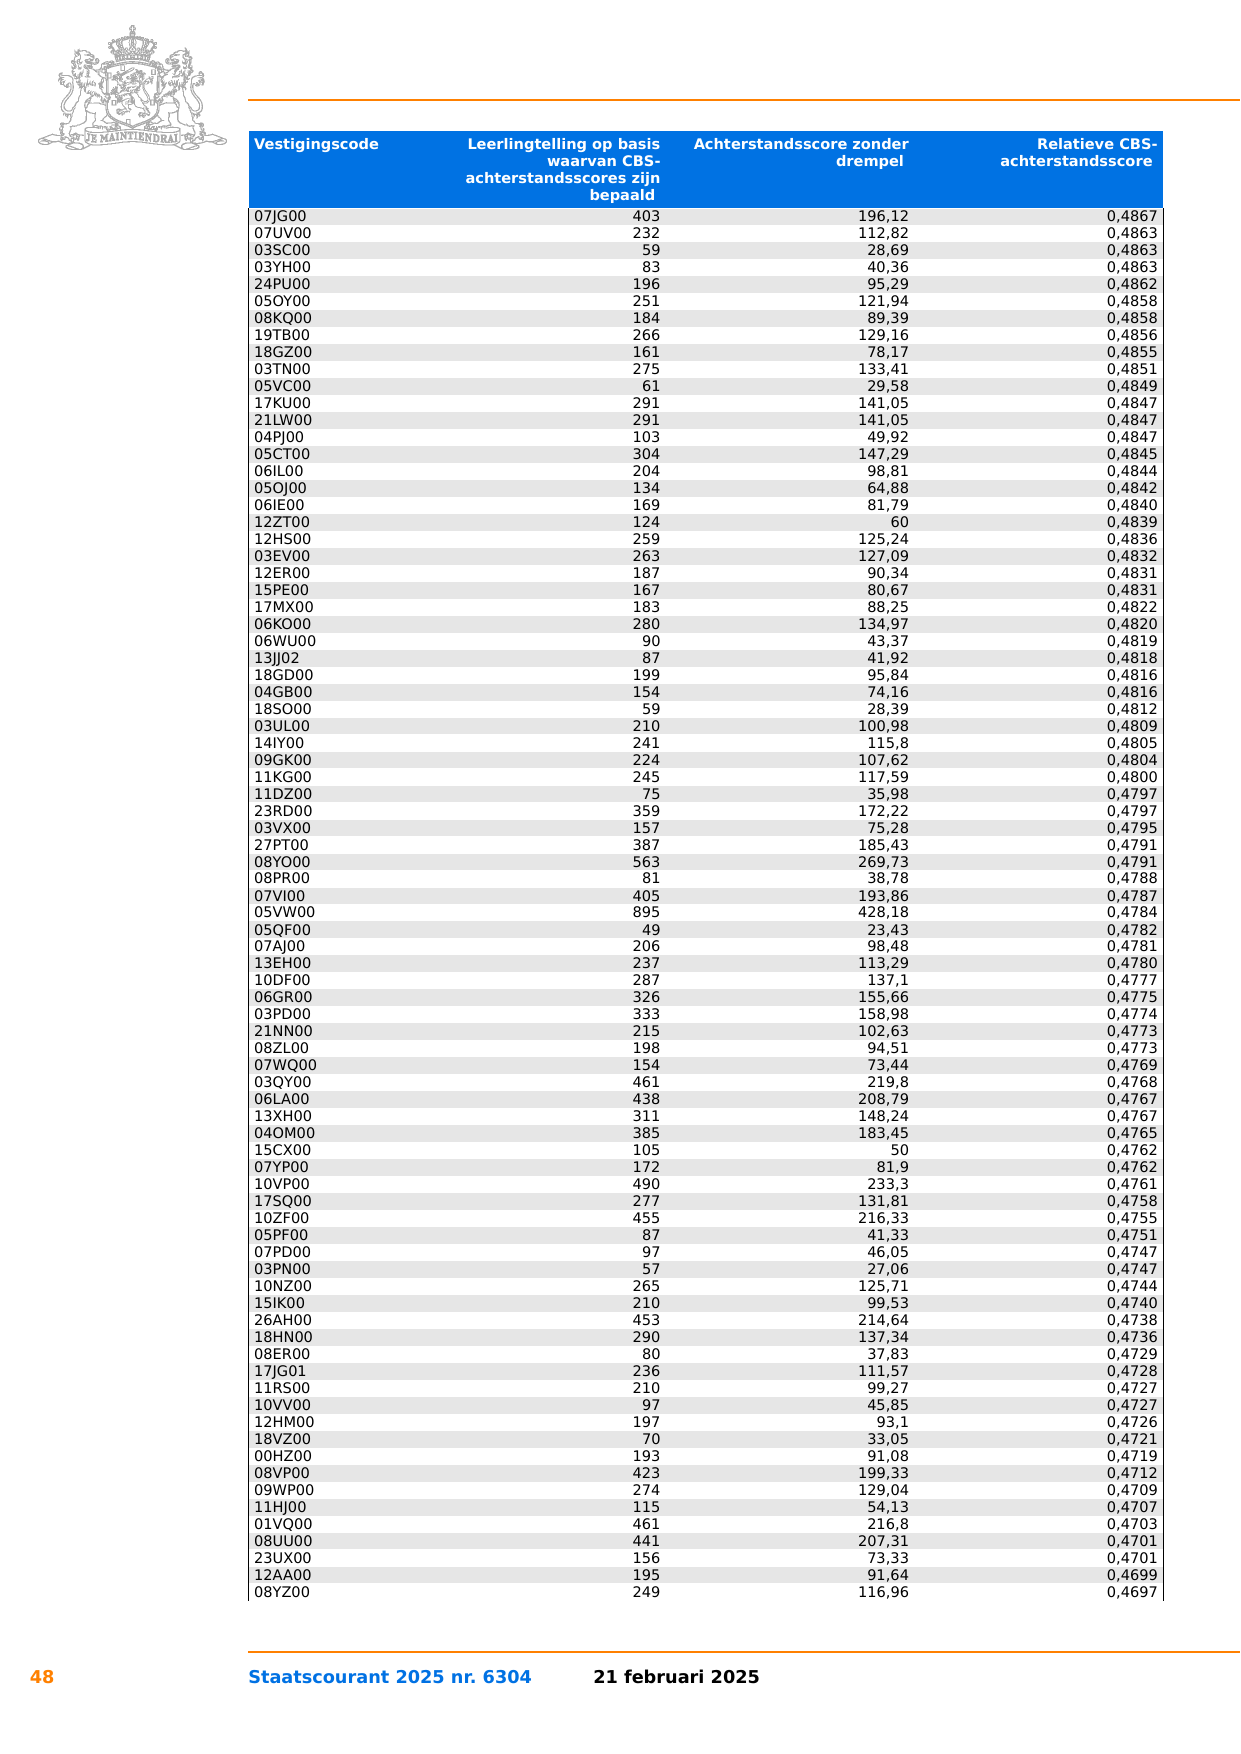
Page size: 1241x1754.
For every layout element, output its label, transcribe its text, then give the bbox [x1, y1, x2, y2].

table_cell 05QF00 [249, 921, 417, 938]
table_cell 03TN00 [249, 361, 417, 378]
table_cell 27,06 [666, 1261, 915, 1278]
table_cell 0,4780 [915, 955, 1163, 972]
table_cell 490 [418, 1176, 666, 1193]
table_cell 0,4701 [915, 1550, 1163, 1567]
table_cell 167 [418, 582, 666, 599]
table_cell 60 [666, 514, 915, 531]
table_cell 19TB00 [249, 327, 417, 344]
table_cell 0,4847 [915, 429, 1163, 446]
table_cell 46,05 [666, 1244, 915, 1261]
table_cell 0,4744 [915, 1278, 1163, 1295]
table_cell 291 [418, 395, 666, 412]
table_cell 18GD00 [249, 667, 417, 684]
table_cell 03EV00 [249, 548, 417, 565]
table_cell 290 [418, 1329, 666, 1346]
table_cell 133,41 [666, 361, 915, 378]
table_cell 0,4791 [915, 854, 1163, 870]
table_cell 0,4858 [915, 310, 1163, 327]
table_cell 461 [418, 1074, 666, 1091]
table_cell 111,57 [666, 1363, 915, 1380]
table_cell 04GB00 [249, 684, 417, 701]
table_cell 0,4812 [915, 701, 1163, 718]
table_cell 0,4800 [915, 769, 1163, 786]
table_cell 70 [418, 1431, 666, 1448]
table_cell 141,05 [666, 395, 915, 412]
table_cell 10ZF00 [249, 1210, 417, 1227]
table_cell 91,64 [666, 1567, 915, 1583]
table_cell 03PN00 [249, 1261, 417, 1278]
table_cell 0,4832 [915, 548, 1163, 565]
table_cell 196,12 [666, 209, 915, 225]
table_cell 0,4840 [915, 497, 1163, 514]
table_cell 27PT00 [249, 836, 417, 853]
table_cell 05CT00 [249, 446, 417, 463]
table_cell 0,4804 [915, 752, 1163, 768]
table_cell 125,71 [666, 1278, 915, 1295]
table_cell 0,4729 [915, 1346, 1163, 1363]
table_cell 98,81 [666, 463, 915, 480]
table_cell 28,69 [666, 242, 915, 259]
table_cell 0,4844 [915, 463, 1163, 480]
table_cell 26AH00 [249, 1312, 417, 1329]
table_cell 0,4719 [915, 1448, 1163, 1465]
table_cell 03SC00 [249, 242, 417, 259]
table_cell 0,4797 [915, 786, 1163, 802]
table_cell 41,92 [666, 650, 915, 667]
table_cell 0,4701 [915, 1533, 1163, 1549]
table_cell 0,4765 [915, 1125, 1163, 1142]
table_cell 266 [418, 327, 666, 344]
table_cell 04OM00 [249, 1125, 417, 1142]
table_cell 11RS00 [249, 1380, 417, 1397]
table_cell 91,08 [666, 1448, 915, 1465]
table_cell 33,05 [666, 1431, 915, 1448]
table_cell 461 [418, 1516, 666, 1533]
table_cell 0,4699 [915, 1567, 1163, 1583]
table_cell 0,4775 [915, 989, 1163, 1006]
table_cell 204 [418, 463, 666, 480]
table_cell 43,37 [666, 633, 915, 650]
table_cell 0,4709 [915, 1482, 1163, 1499]
table_cell 0,4851 [915, 361, 1163, 378]
table_cell 187 [418, 565, 666, 582]
table_cell 423 [418, 1465, 666, 1482]
table_cell 23UX00 [249, 1550, 417, 1567]
table_cell 405 [418, 888, 666, 904]
table_cell 0,4777 [915, 972, 1163, 989]
table_cell 0,4727 [915, 1380, 1163, 1397]
table_cell 115,8 [666, 735, 915, 752]
table_cell 95,84 [666, 667, 915, 684]
table_cell 15CX00 [249, 1142, 417, 1159]
table_cell 125,24 [666, 531, 915, 548]
table_cell 241 [418, 735, 666, 752]
table_cell 0,4751 [915, 1227, 1163, 1244]
table_cell 18SO00 [249, 701, 417, 718]
table_cell 89,39 [666, 310, 915, 327]
table_cell 88,25 [666, 599, 915, 616]
table_cell 0,4856 [915, 327, 1163, 344]
table_cell 154 [418, 1057, 666, 1074]
table_cell 141,05 [666, 412, 915, 429]
table_cell 00HZ00 [249, 1448, 417, 1465]
table_cell 0,4831 [915, 565, 1163, 582]
table_cell 263 [418, 548, 666, 565]
table_cell 03UL00 [249, 718, 417, 734]
table_cell 08UU00 [249, 1533, 417, 1549]
table_cell 75,28 [666, 820, 915, 836]
table_cell 11HJ00 [249, 1499, 417, 1516]
table_cell 0,4847 [915, 395, 1163, 412]
table_cell 0,4773 [915, 1023, 1163, 1040]
table_cell 124 [418, 514, 666, 531]
table_cell 207,31 [666, 1533, 915, 1549]
table_cell 148,24 [666, 1108, 915, 1125]
table_cell 73,33 [666, 1550, 915, 1567]
table_cell 08VP00 [249, 1465, 417, 1482]
table_cell 61 [418, 378, 666, 395]
table_cell 90,34 [666, 565, 915, 582]
table_cell 05PF00 [249, 1227, 417, 1244]
table_cell 206 [418, 938, 666, 955]
table_cell 438 [418, 1091, 666, 1108]
table_cell 0,4747 [915, 1244, 1163, 1261]
table_cell 0,4820 [915, 616, 1163, 633]
table_cell 40,36 [666, 259, 915, 276]
table_cell 185,43 [666, 836, 915, 853]
table_cell 07WQ00 [249, 1057, 417, 1074]
table_cell 895 [418, 904, 666, 921]
table_cell 95,29 [666, 276, 915, 293]
table_cell 251 [418, 293, 666, 310]
table_cell 0,4762 [915, 1159, 1163, 1176]
table_cell 326 [418, 989, 666, 1006]
table_cell 59 [418, 242, 666, 259]
table_cell 0,4795 [915, 820, 1163, 836]
table_cell 129,16 [666, 327, 915, 344]
table_cell 115 [418, 1499, 666, 1516]
table_cell 131,81 [666, 1193, 915, 1210]
table_cell 99,27 [666, 1380, 915, 1397]
table_cell 441 [418, 1533, 666, 1549]
table_cell 233,3 [666, 1176, 915, 1193]
table_header Leerlingtelling op basis waarvan CBS-achterstandsscores zijn bepaald [418, 131, 666, 208]
table_cell 06LA00 [249, 1091, 417, 1108]
table_cell 0,4728 [915, 1363, 1163, 1380]
table_cell 10NZ00 [249, 1278, 417, 1295]
table_cell 12ZT00 [249, 514, 417, 531]
table_cell 08ER00 [249, 1346, 417, 1363]
table_cell 0,4862 [915, 276, 1163, 293]
table_cell 0,4727 [915, 1397, 1163, 1414]
table_cell 93,1 [666, 1414, 915, 1431]
table_cell 359 [418, 803, 666, 819]
table_cell 0,4797 [915, 803, 1163, 819]
table_cell 428,18 [666, 904, 915, 921]
table_cell 0,4787 [915, 888, 1163, 904]
table_cell 275 [418, 361, 666, 378]
table_cell 0,4703 [915, 1516, 1163, 1533]
table_cell 37,83 [666, 1346, 915, 1363]
table_cell 04PJ00 [249, 429, 417, 446]
table_cell 117,59 [666, 769, 915, 786]
table_cell 0,4773 [915, 1040, 1163, 1057]
table_cell 07JG00 [249, 209, 417, 225]
table_cell 219,8 [666, 1074, 915, 1091]
table_cell 0,4721 [915, 1431, 1163, 1448]
table_cell 0,4842 [915, 480, 1163, 497]
table_cell 156 [418, 1550, 666, 1567]
table_cell 0,4831 [915, 582, 1163, 599]
table_cell 10DF00 [249, 972, 417, 989]
table_cell 07UV00 [249, 225, 417, 242]
table_cell 121,94 [666, 293, 915, 310]
table_cell 172,22 [666, 803, 915, 819]
table_cell 90 [418, 633, 666, 650]
table_cell 03PD00 [249, 1006, 417, 1023]
table_cell 05OY00 [249, 293, 417, 310]
table_cell 10VP00 [249, 1176, 417, 1193]
table_cell 197 [418, 1414, 666, 1431]
table_cell 15IK00 [249, 1295, 417, 1312]
table_cell 0,4805 [915, 735, 1163, 752]
table_cell 18HN00 [249, 1329, 417, 1346]
table_cell 21NN00 [249, 1023, 417, 1040]
table_cell 81,79 [666, 497, 915, 514]
table_cell 97 [418, 1244, 666, 1261]
table_cell 134,97 [666, 616, 915, 633]
table_cell 03YH00 [249, 259, 417, 276]
table_cell 64,88 [666, 480, 915, 497]
table_cell 0,4855 [915, 344, 1163, 361]
table_cell 184 [418, 310, 666, 327]
table_cell 311 [418, 1108, 666, 1125]
table_cell 210 [418, 1380, 666, 1397]
table_cell 0,4791 [915, 836, 1163, 853]
table_cell 385 [418, 1125, 666, 1142]
table_cell 161 [418, 344, 666, 361]
table_cell 09GK00 [249, 752, 417, 768]
table_cell 304 [418, 446, 666, 463]
table_cell 105 [418, 1142, 666, 1159]
table_cell 193 [418, 1448, 666, 1465]
table_cell 08ZL00 [249, 1040, 417, 1057]
table_cell 41,33 [666, 1227, 915, 1244]
table_cell 0,4816 [915, 667, 1163, 684]
table_cell 0,4768 [915, 1074, 1163, 1091]
table_cell 45,85 [666, 1397, 915, 1414]
table_cell 75 [418, 786, 666, 802]
table_cell 05VW00 [249, 904, 417, 921]
table_cell 0,4707 [915, 1499, 1163, 1516]
table_cell 18GZ00 [249, 344, 417, 361]
table_cell 0,4836 [915, 531, 1163, 548]
table_cell 0,4819 [915, 633, 1163, 650]
table_cell 112,82 [666, 225, 915, 242]
table_cell 0,4784 [915, 904, 1163, 921]
table_cell 216,33 [666, 1210, 915, 1227]
table_cell 03VX00 [249, 820, 417, 836]
table_cell 0,4726 [915, 1414, 1163, 1431]
table_cell 333 [418, 1006, 666, 1023]
table_cell 74,16 [666, 684, 915, 701]
table_cell 0,4863 [915, 242, 1163, 259]
table_cell 06IL00 [249, 463, 417, 480]
table_cell 214,64 [666, 1312, 915, 1329]
table_cell 196 [418, 276, 666, 293]
table_cell 387 [418, 836, 666, 853]
table_cell 183,45 [666, 1125, 915, 1142]
table_cell 154 [418, 684, 666, 701]
table_cell 0,4697 [915, 1584, 1163, 1601]
table_cell 18VZ00 [249, 1431, 417, 1448]
table_cell 80,67 [666, 582, 915, 599]
table_cell 155,66 [666, 989, 915, 1006]
table_cell 216,8 [666, 1516, 915, 1533]
table_cell 0,4816 [915, 684, 1163, 701]
table_cell 265 [418, 1278, 666, 1295]
table_cell 224 [418, 752, 666, 768]
table_cell 94,51 [666, 1040, 915, 1057]
table_cell 08YO00 [249, 854, 417, 870]
table_cell 0,4762 [915, 1142, 1163, 1159]
table_cell 0,4863 [915, 259, 1163, 276]
table_cell 23RD00 [249, 803, 417, 819]
table_cell 199,33 [666, 1465, 915, 1482]
table_cell 99,53 [666, 1295, 915, 1312]
table_cell 199 [418, 667, 666, 684]
table_cell 169 [418, 497, 666, 514]
table_cell 236 [418, 1363, 666, 1380]
table_cell 07AJ00 [249, 938, 417, 955]
table_cell 03QY00 [249, 1074, 417, 1091]
table_cell 81,9 [666, 1159, 915, 1176]
table_cell 0,4758 [915, 1193, 1163, 1210]
table_cell 0,4769 [915, 1057, 1163, 1074]
table_cell 98,48 [666, 938, 915, 955]
table_cell 13XH00 [249, 1108, 417, 1125]
table_cell 403 [418, 209, 666, 225]
table_cell 102,63 [666, 1023, 915, 1040]
table_cell 59 [418, 701, 666, 718]
table_cell 232 [418, 225, 666, 242]
table_cell 06GR00 [249, 989, 417, 1006]
table_cell 0,4781 [915, 938, 1163, 955]
table_cell 455 [418, 1210, 666, 1227]
table_cell 50 [666, 1142, 915, 1159]
table_header Achterstandsscore zonder drempel [666, 131, 915, 208]
table_cell 103 [418, 429, 666, 446]
table_cell 172 [418, 1159, 666, 1176]
table_cell 80 [418, 1346, 666, 1363]
table_cell 0,4863 [915, 225, 1163, 242]
table_cell 11DZ00 [249, 786, 417, 802]
table_cell 0,4782 [915, 921, 1163, 938]
table_cell 208,79 [666, 1091, 915, 1108]
table_cell 06WU00 [249, 633, 417, 650]
table_cell 100,98 [666, 718, 915, 734]
table_cell 0,4740 [915, 1295, 1163, 1312]
table_cell 245 [418, 769, 666, 786]
table_cell 249 [418, 1584, 666, 1601]
table_cell 81 [418, 870, 666, 887]
table_cell 17KU00 [249, 395, 417, 412]
table_cell 0,4822 [915, 599, 1163, 616]
table_cell 12HS00 [249, 531, 417, 548]
table_cell 137,1 [666, 972, 915, 989]
table_cell 12ER00 [249, 565, 417, 582]
table_cell 78,17 [666, 344, 915, 361]
table_cell 274 [418, 1482, 666, 1499]
table_cell 87 [418, 1227, 666, 1244]
table_cell 12HM00 [249, 1414, 417, 1431]
table_cell 183 [418, 599, 666, 616]
table_cell 07VI00 [249, 888, 417, 904]
table_cell 195 [418, 1567, 666, 1583]
table_cell 06IE00 [249, 497, 417, 514]
table_header Vestigingscode [249, 131, 417, 208]
table_cell 0,4847 [915, 412, 1163, 429]
table_cell 0,4712 [915, 1465, 1163, 1482]
table_cell 07YP00 [249, 1159, 417, 1176]
table_cell 0,4761 [915, 1176, 1163, 1193]
table_cell 193,86 [666, 888, 915, 904]
table_cell 210 [418, 1295, 666, 1312]
table_cell 35,98 [666, 786, 915, 802]
table_cell 87 [418, 650, 666, 667]
table_cell 49,92 [666, 429, 915, 446]
table_cell 453 [418, 1312, 666, 1329]
table_cell 24PU00 [249, 276, 417, 293]
table_cell 0,4809 [915, 718, 1163, 734]
table_cell 23,43 [666, 921, 915, 938]
table_cell 210 [418, 718, 666, 734]
table_cell 137,34 [666, 1329, 915, 1346]
table_cell 29,58 [666, 378, 915, 395]
table_cell 237 [418, 955, 666, 972]
table_cell 157 [418, 820, 666, 836]
table_cell 07PD00 [249, 1244, 417, 1261]
table_cell 0,4788 [915, 870, 1163, 887]
table_cell 38,78 [666, 870, 915, 887]
table_cell 28,39 [666, 701, 915, 718]
table_cell 21LW00 [249, 412, 417, 429]
table_cell 291 [418, 412, 666, 429]
table_cell 05VC00 [249, 378, 417, 395]
table_cell 0,4755 [915, 1210, 1163, 1227]
table_cell 116,96 [666, 1584, 915, 1601]
table_cell 17MX00 [249, 599, 417, 616]
table_cell 15PE00 [249, 582, 417, 599]
table_cell 0,4845 [915, 446, 1163, 463]
table_cell 287 [418, 972, 666, 989]
table_header Relatieve CBS-achterstandsscore [915, 131, 1163, 208]
table_cell 0,4818 [915, 650, 1163, 667]
table_cell 0,4867 [915, 209, 1163, 225]
table_cell 215 [418, 1023, 666, 1040]
table_cell 277 [418, 1193, 666, 1210]
table_cell 147,29 [666, 446, 915, 463]
table_cell 54,13 [666, 1499, 915, 1516]
table_cell 73,44 [666, 1057, 915, 1074]
table_cell 83 [418, 259, 666, 276]
table_cell 08YZ00 [249, 1584, 417, 1601]
table_cell 158,98 [666, 1006, 915, 1023]
table_cell 49 [418, 921, 666, 938]
table_cell 0,4774 [915, 1006, 1163, 1023]
table_cell 259 [418, 531, 666, 548]
table_cell 280 [418, 616, 666, 633]
table_cell 0,4839 [915, 514, 1163, 531]
table_cell 129,04 [666, 1482, 915, 1499]
table_cell 08KQ00 [249, 310, 417, 327]
picture [38, 25, 227, 150]
table_cell 57 [418, 1261, 666, 1278]
table_cell 12AA00 [249, 1567, 417, 1583]
table_cell 14IY00 [249, 735, 417, 752]
table_cell 0,4747 [915, 1261, 1163, 1278]
table_cell 107,62 [666, 752, 915, 768]
table_cell 17SQ00 [249, 1193, 417, 1210]
table_cell 06KO00 [249, 616, 417, 633]
table_cell 563 [418, 854, 666, 870]
table_cell 0,4767 [915, 1091, 1163, 1108]
table_cell 0,4736 [915, 1329, 1163, 1346]
table_cell 09WP00 [249, 1482, 417, 1499]
table_cell 134 [418, 480, 666, 497]
table_cell 97 [418, 1397, 666, 1414]
table_cell 13EH00 [249, 955, 417, 972]
table_cell 01VQ00 [249, 1516, 417, 1533]
table_cell 198 [418, 1040, 666, 1057]
table_cell 113,29 [666, 955, 915, 972]
table_cell 0,4767 [915, 1108, 1163, 1125]
table_cell 0,4849 [915, 378, 1163, 395]
table_cell 08PR00 [249, 870, 417, 887]
table_cell 13JJ02 [249, 650, 417, 667]
table_cell 17JG01 [249, 1363, 417, 1380]
table_cell 05OJ00 [249, 480, 417, 497]
table_cell 127,09 [666, 548, 915, 565]
table_cell 11KG00 [249, 769, 417, 786]
table_cell 0,4858 [915, 293, 1163, 310]
table_cell 0,4738 [915, 1312, 1163, 1329]
table_cell 269,73 [666, 854, 915, 870]
table_cell 10VV00 [249, 1397, 417, 1414]
